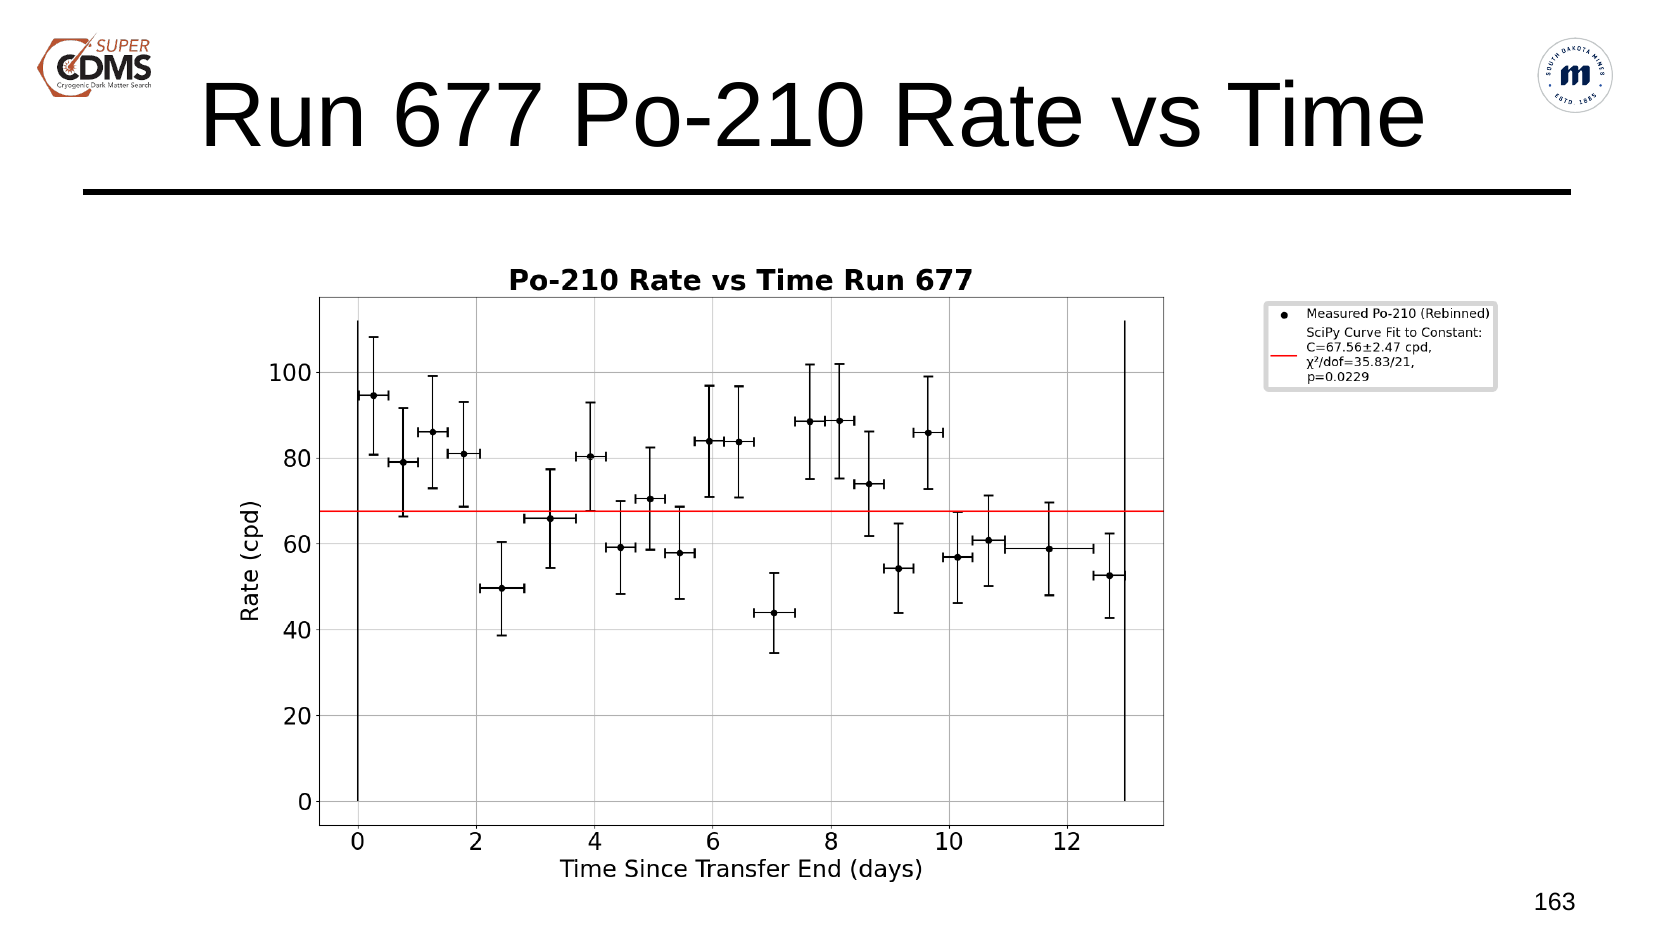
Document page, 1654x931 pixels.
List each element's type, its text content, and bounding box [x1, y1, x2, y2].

picture [37, 32, 151, 97]
picture [1571, 37, 1613, 113]
picture [150, 214, 1501, 901]
title Run 677 Po-210 Rate vs Time [82, 37, 1571, 193]
